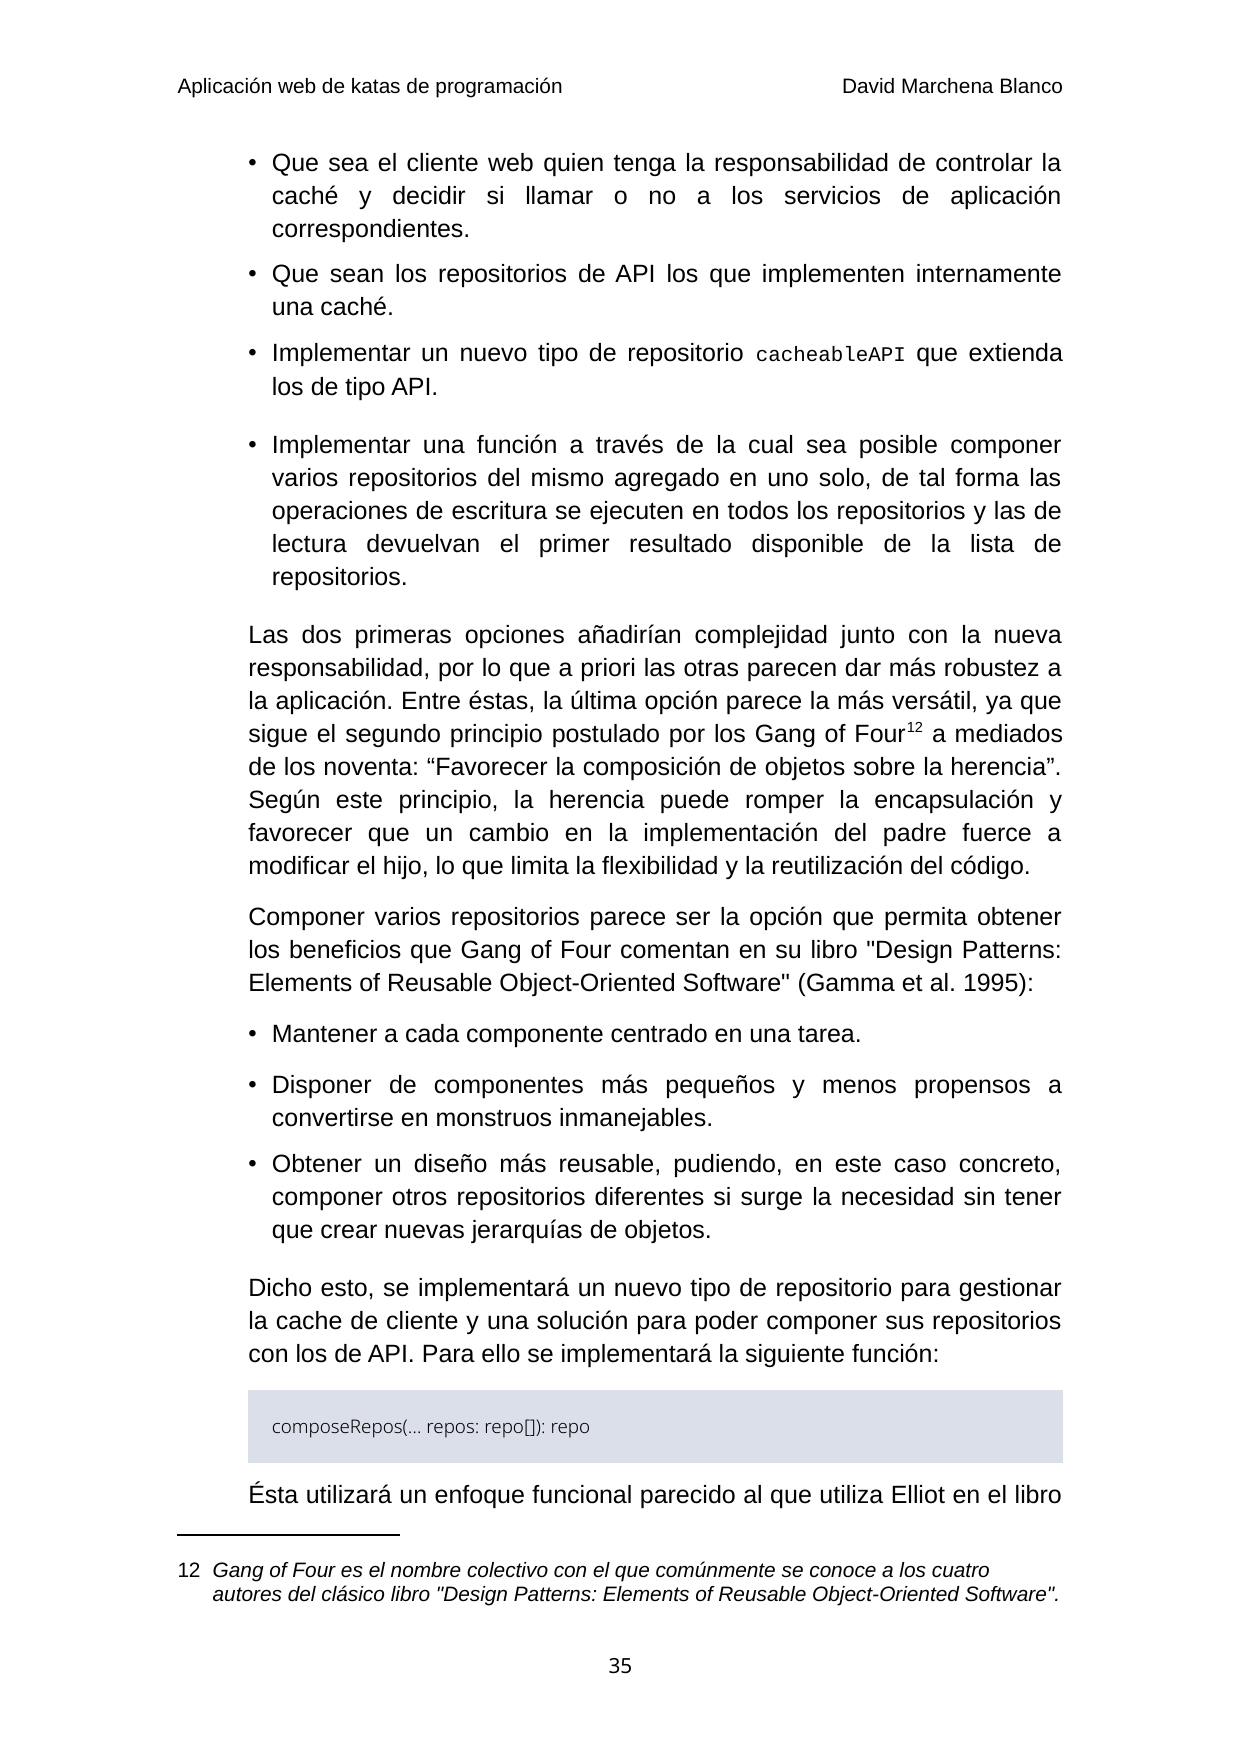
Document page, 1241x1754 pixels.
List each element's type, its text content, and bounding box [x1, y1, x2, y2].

text Gang of Four es el nombre colectivo con el que comúnmente se conoce a los cuatro autores del clásico libro "Design Patterns: Elements of Reusable Object-Oriented Software". [177, 1558, 1063, 1606]
list Implementar una función a través de la cual sea posible componer varios repositorios del mismo agregado en uno solo, de tal forma las operaciones de escritura se ejecuten en todos los repositorios y las de lectura devuelvan el primer resultado disponible de la lista de repositorios. [248, 430, 1063, 591]
text Dicho esto, se implementará un nuevo tipo de repositorio para gestionar la cache de cliente y una solución para poder componer sus repositorios con los de API. Para ello se implementará la siguiente función: [177, 1273, 1063, 1368]
text Las dos primeras opciones añadirían complejidad junto con la nueva responsabilidad, por lo que a priori las otras parecen dar más robustez a la aplicación. Entre éstas, la última opción parece la más versátil, ya que sigue el segundo principio postulado por los Gang of Four a mediados de los noventa: “Favorecer la composición de objetos sobre la herencia”. Según este principio, la herencia puede romper la encapsulación y favorecer que un cambio en la implementación del padre fuerce a modificar el hijo, lo que limita la flexibilidad y la reutilización del código. [177, 620, 1063, 880]
text Componer varios repositorios parece ser la opción que permita obtener los beneficios que Gang of Four comentan en su libro "Design Patterns: Elements of Reusable Object-Oriented Software" (Gamma et al. 1995): [177, 902, 1063, 997]
text Ésta utilizará un enfoque funcional parecido al que utiliza Elliot en el libro [177, 1480, 1063, 1509]
list Que sea el cliente web quien tenga la responsabilidad de controlar la caché y decidir si llamar o no a los servicios de aplicación correspondientes. [248, 148, 1063, 243]
list Implementar un nuevo tipo de repositorio cacheableAPI que extienda los de tipo API. [248, 338, 1063, 401]
list Obtener un diseño más reusable, pudiendo, en este caso concreto, componer otros repositorios diferentes si surge la necesidad sin tener que crear nuevas jerarquías de objetos. [248, 1149, 1063, 1244]
list Mantener a cada componente centrado en una tarea. [248, 1019, 1063, 1048]
list Que sean los repositorios de API los que implementen internamente una caché. [248, 259, 1063, 321]
text composeRepos(… repos: repo[]): repo [248, 1390, 1063, 1463]
list Disponer de componentes más pequeños y menos propensos a convertirse en monstruos inmanejables. [248, 1070, 1063, 1132]
